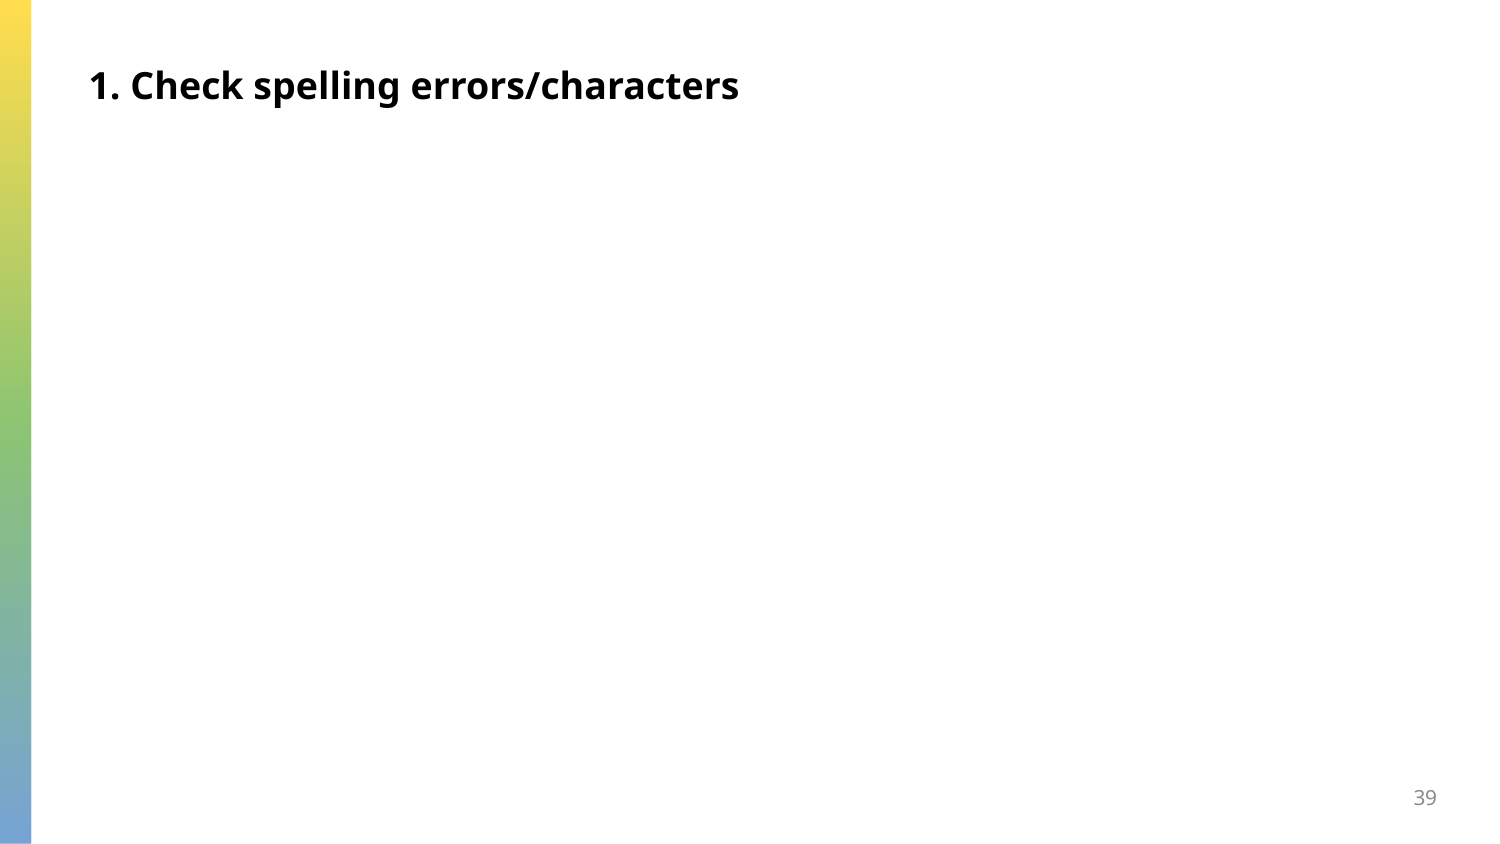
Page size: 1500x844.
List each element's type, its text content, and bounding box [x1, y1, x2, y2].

picture [0, 0, 1500, 844]
list 1. Check spelling errors/characters [88, 61, 1442, 157]
